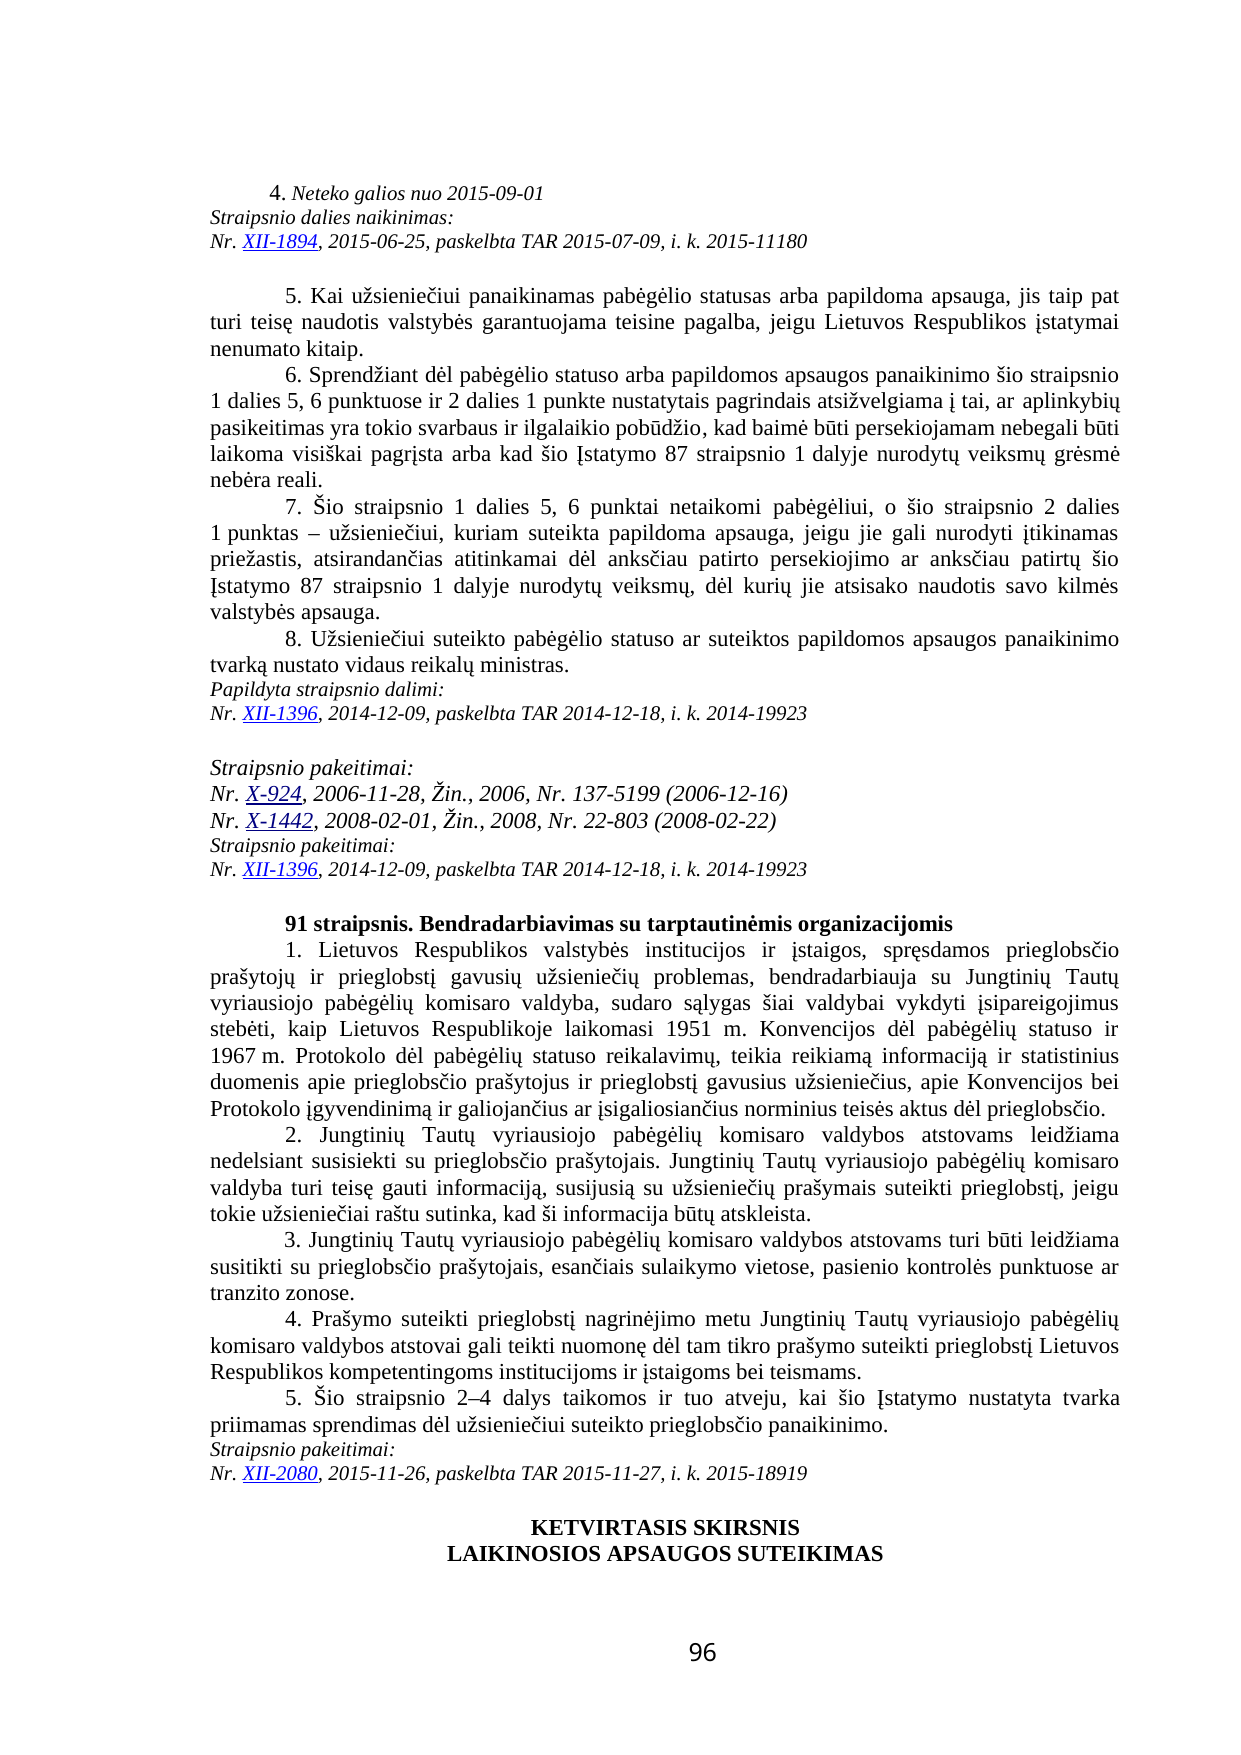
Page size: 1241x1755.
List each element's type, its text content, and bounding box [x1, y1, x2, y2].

text 8. Užsieniečiui suteikto pabėgėlio statuso ar suteiktos papildomos apsaugos panaikinimo tvarką nustato vidaus reikalų ministras. [210, 624, 1120, 677]
text 5. Kai užsieniečiui panaikinamas pabėgėlio statusas arba papildoma apsauga, jis taip pat turi teisę naudotis valstybės garantuojama teisine pagalba, jeigu Lietuvos Respublikos įstatymai nenumato kitaip. [210, 282, 1120, 361]
text 2. Jungtinių Tautų vyriausiojo pabėgėlių komisaro valdybos atstovams leidžiama nedelsiant susisiekti su prieglobsčio prašytojais. Jungtinių Tautų vyriausiojo pabėgėlių komisaro valdyba turi teisę gauti informaciją, susijusią su užsieniečių prašymais suteikti prieglobstį, jeigu tokie užsieniečiai raštu sutinka, kad ši informacija būtų atskleista. [210, 1121, 1120, 1226]
text 4. Neteko galios nuo 2015-09-01 [210, 179, 1120, 205]
text Nr. XII-1894, 2015-06-25, paskelbta TAR 2015-07-09, i. k. 2015-11180 [210, 229, 1120, 253]
text Nr. XII-1396, 2014-12-09, paskelbta TAR 2014-12-18, i. k. 2014-19923 [210, 701, 1120, 725]
text KETVIRTASIS SKIRSNIS [210, 1514, 1120, 1540]
text 5. Šio straipsnio 2–4 dalys taikomos ir tuo atveju, kai šio Įstatymo nustatyta tvarka priimamas sprendimas dėl užsieniečiui suteikto prieglobsčio panaikinimo. [210, 1384, 1120, 1437]
text Nr. X-1442, 2008-02-01, Žin., 2008, Nr. 22-803 (2008-02-22) [210, 807, 1120, 833]
text Nr. XII-2080, 2015-11-26, paskelbta TAR 2015-11-27, i. k. 2015-18919 [210, 1461, 1120, 1485]
text 7. Šio straipsnio 1 dalies 5, 6 punktai netaikomi pabėgėliui, o šio straipsnio 2 dalies 1 punktas – užsieniečiui, kuriam suteikta papildoma apsauga, jeigu jie gali nurodyti įtikinamas priežastis, atsirandančias atitinkamai dėl anksčiau patirto persekiojimo ar anksčiau patirtų šio Įstatymo 87 straipsnio 1 dalyje nurodytų veiksmų, dėl kurių jie atsisako naudotis savo kilmės valstybės apsauga. [210, 493, 1120, 624]
text LAIKINOSIOS APSAUGOS SUTEIKIMAS [210, 1540, 1120, 1567]
text 1. Lietuvos Respublikos valstybės institucijos ir įstaigos, spręsdamos prieglobsčio prašytojų ir prieglobstį gavusių užsieniečių problemas, bendradarbiauja su Jungtinių Tautų vyriausiojo pabėgėlių komisaro valdyba, sudaro sąlygas šiai valdybai vykdyti įsipareigojimus stebėti, kaip Lietuvos Respublikoje laikomasi 1951 m. Konvencijos dėl pabėgėlių statuso ir 1967 m. Protokolo dėl pabėgėlių statuso reikalavimų, teikia reikiamą informaciją ir statistinius duomenis apie prieglobsčio prašytojus ir prieglobstį gavusius užsieniečius, apie Konvencijos bei Protokolo įgyvendinimą ir galiojančius ar įsigaliosiančius norminius teisės aktus dėl prieglobsčio. [210, 936, 1120, 1121]
text Straipsnio pakeitimai: [210, 833, 1120, 857]
text Papildyta straipsnio dalimi: [210, 677, 1120, 701]
text 3. Jungtinių Tautų vyriausiojo pabėgėlių komisaro valdybos atstovams turi būti leidžiama susitikti su prieglobsčio prašytojais, esančiais sulaikymo vietose, pasienio kontrolės punktuose ar tranzito zonose. [210, 1226, 1120, 1305]
text 91 straipsnis. Bendradarbiavimas su tarptautinėmis organizacijomis [210, 910, 1120, 936]
text Straipsnio pakeitimai: [210, 754, 1120, 781]
text 4. Prašymo suteikti prieglobstį nagrinėjimo metu Jungtinių Tautų vyriausiojo pabėgėlių komisaro valdybos atstovai gali teikti nuomonę dėl tam tikro prašymo suteikti prieglobstį Lietuvos Respublikos kompetentingoms institucijoms ir įstaigoms bei teismams. [210, 1305, 1120, 1384]
text 6. Sprendžiant dėl pabėgėlio statuso arba papildomos apsaugos panaikinimo šio straipsnio 1 dalies 5, 6 punktuose ir 2 dalies 1 punkte nustatytais pagrindais atsižvelgiama į tai, ar aplinkybių pasikeitimas yra tokio svarbaus ir ilgalaikio pobūdžio, kad baimė būti persekiojamam nebegali būti laikoma visiškai pagrįsta arba kad šio Įstatymo 87 straipsnio 1 dalyje nurodytų veiksmų grėsmė nebėra reali. [210, 361, 1120, 493]
text Nr. X-924, 2006-11-28, Žin., 2006, Nr. 137-5199 (2006-12-16) [210, 781, 1120, 807]
text Straipsnio pakeitimai: [210, 1437, 1120, 1461]
text Nr. XII-1396, 2014-12-09, paskelbta TAR 2014-12-18, i. k. 2014-19923 [210, 857, 1120, 881]
text Straipsnio dalies naikinimas: [210, 205, 1120, 229]
